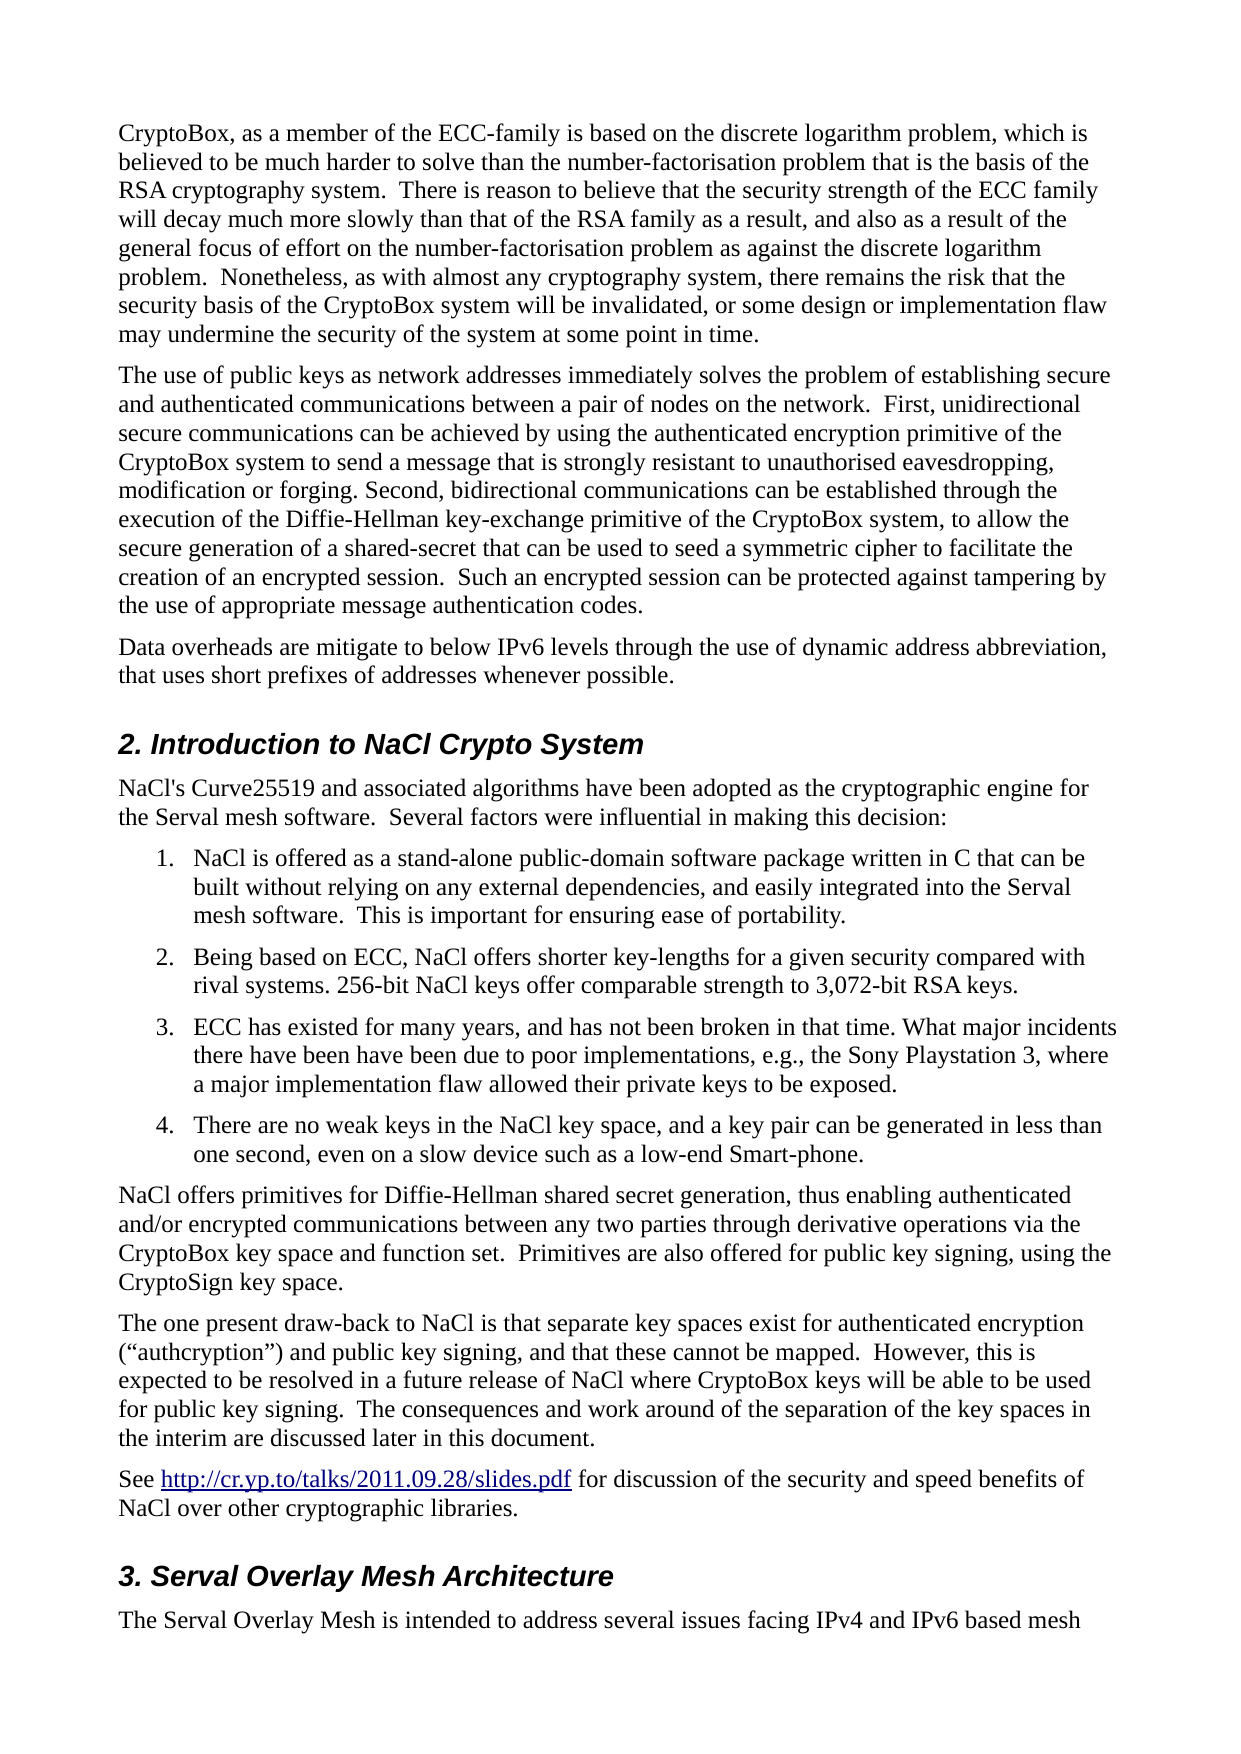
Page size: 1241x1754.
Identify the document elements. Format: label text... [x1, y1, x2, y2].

text NaCl offers primitives for Diffie-Hellman shared secret generation, thus enabling authenticated and/or encrypted communications between any two parties through derivative operations via the CryptoBox key space and function set. Primitives are also offered for public key signing, using the CryptoSign key space. [118, 1180, 1122, 1295]
text See http://cr.yp.to/talks/2011.09.28/slides.pdf for discussion of the security and speed benefits of NaCl over other cryptographic libraries. [118, 1464, 1122, 1522]
text CryptoBox, as a member of the ECC-family is based on the discrete logarithm problem, which is believed to be much harder to solve than the number-factorisation problem that is the basis of the RSA cryptography system. There is reason to believe that the security strength of the ECC family will decay much more slowly than that of the RSA family as a result, and also as a result of the general focus of effort on the number-factorisation problem as against the discrete logarithm problem. Nonetheless, as with almost any cryptography system, there remains the risk that the security basis of the CryptoBox system will be invalidated, or some design or implementation flaw may undermine the security of the system at some point in time. [118, 118, 1122, 348]
list There are no weak keys in the NaCl key space, and a key pair can be generated in less than one second, even on a slow device such as a low-end Smart-phone. [156, 1110, 1122, 1168]
list ECC has existed for many years, and has not been broken in that time. What major incidents there have been have been due to poor implementations, e.g., the Sony Playstation 3, where a major implementation flaw allowed their private keys to be exposed. [156, 1012, 1122, 1098]
list Being based on ECC, NaCl offers shorter key-lengths for a given security compared with rival systems. 256-bit NaCl keys offer comparable strength to 3,072-bit RSA keys. [156, 942, 1122, 999]
subtitle 2. Introduction to NaCl Crypto System [118, 727, 1122, 760]
text Data overheads are mitigate to below IPv6 levels through the use of dynamic address abbreviation, that uses short prefixes of addresses whenever possible. [118, 632, 1122, 689]
list NaCl is offered as a stand-alone public-domain software package written in C that can be built without relying on any external dependencies, and easily integrated into the Serval mesh software. This is important for ensuring ease of portability. [156, 843, 1122, 929]
text The use of public keys as network addresses immediately solves the problem of establishing secure and authenticated communications between a pair of nodes on the network. First, unidirectional secure communications can be achieved by using the authenticated encryption primitive of the CryptoBox system to send a message that is strongly resistant to unauthorised eavesdropping, modification or forging. Second, bidirectional communications can be established through the execution of the Diffie-Hellman key-exchange primitive of the CryptoBox system, to allow the secure generation of a shared-secret that can be used to seed a symmetric cipher to facilitate the creation of an encrypted session. Such an encrypted session can be protected against tampering by the use of appropriate message authentication codes. [118, 361, 1122, 619]
subtitle 3. Serval Overlay Mesh Architecture [118, 1559, 1122, 1593]
text The Serval Overlay Mesh is intended to address several issues facing IPv4 and IPv6 based mesh [118, 1605, 1122, 1634]
text The one present draw-back to NaCl is that separate key spaces exist for authenticated encryption (“authcryption”) and public key signing, and that these cannot be mapped. However, this is expected to be resolved in a future release of NaCl where CryptoBox keys will be able to be used for public key signing. The consequences and work around of the separation of the key spaces in the interim are discussed later in this document. [118, 1308, 1122, 1452]
text NaCl's Curve25519 and associated algorithms have been adopted as the cryptographic engine for the Serval mesh software. Several factors were influential in making this decision: [118, 773, 1122, 830]
